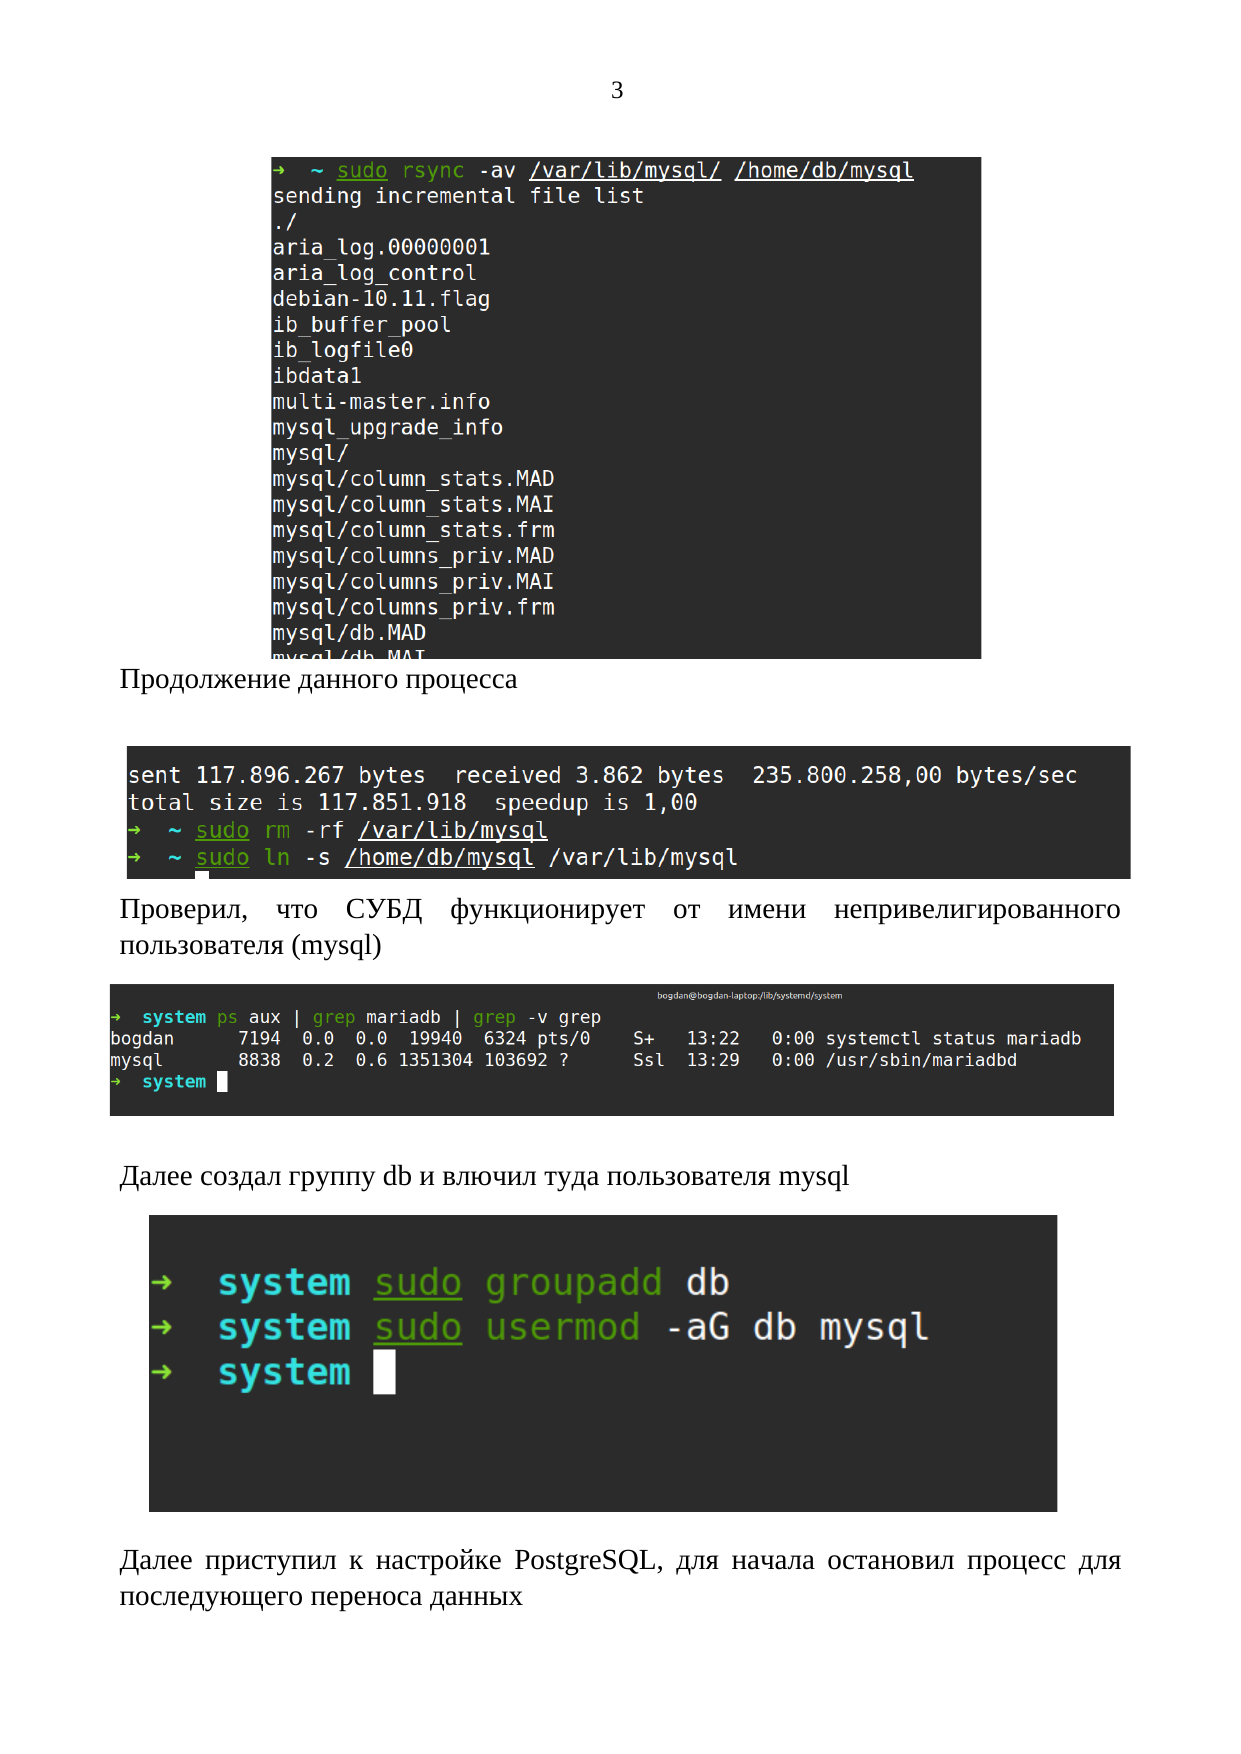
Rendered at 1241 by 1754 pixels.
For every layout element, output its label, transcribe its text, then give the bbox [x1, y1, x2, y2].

text Далее приступил к настройке PostgreSQL, для начала остановил процесс для последующего переноса данных [119, 1542, 1122, 1612]
picture [271, 157, 982, 659]
picture [149, 1215, 1058, 1512]
text Проверил, что СУБД функционирует от имени непривелигированного пользователя (mysql) [119, 891, 1122, 961]
text Продолжение данного процесса [119, 638, 1122, 694]
text Далее создал группу db и влючил туда пользователя mysql [119, 1158, 1122, 1191]
picture [126, 746, 1131, 879]
picture [109, 984, 1114, 1116]
